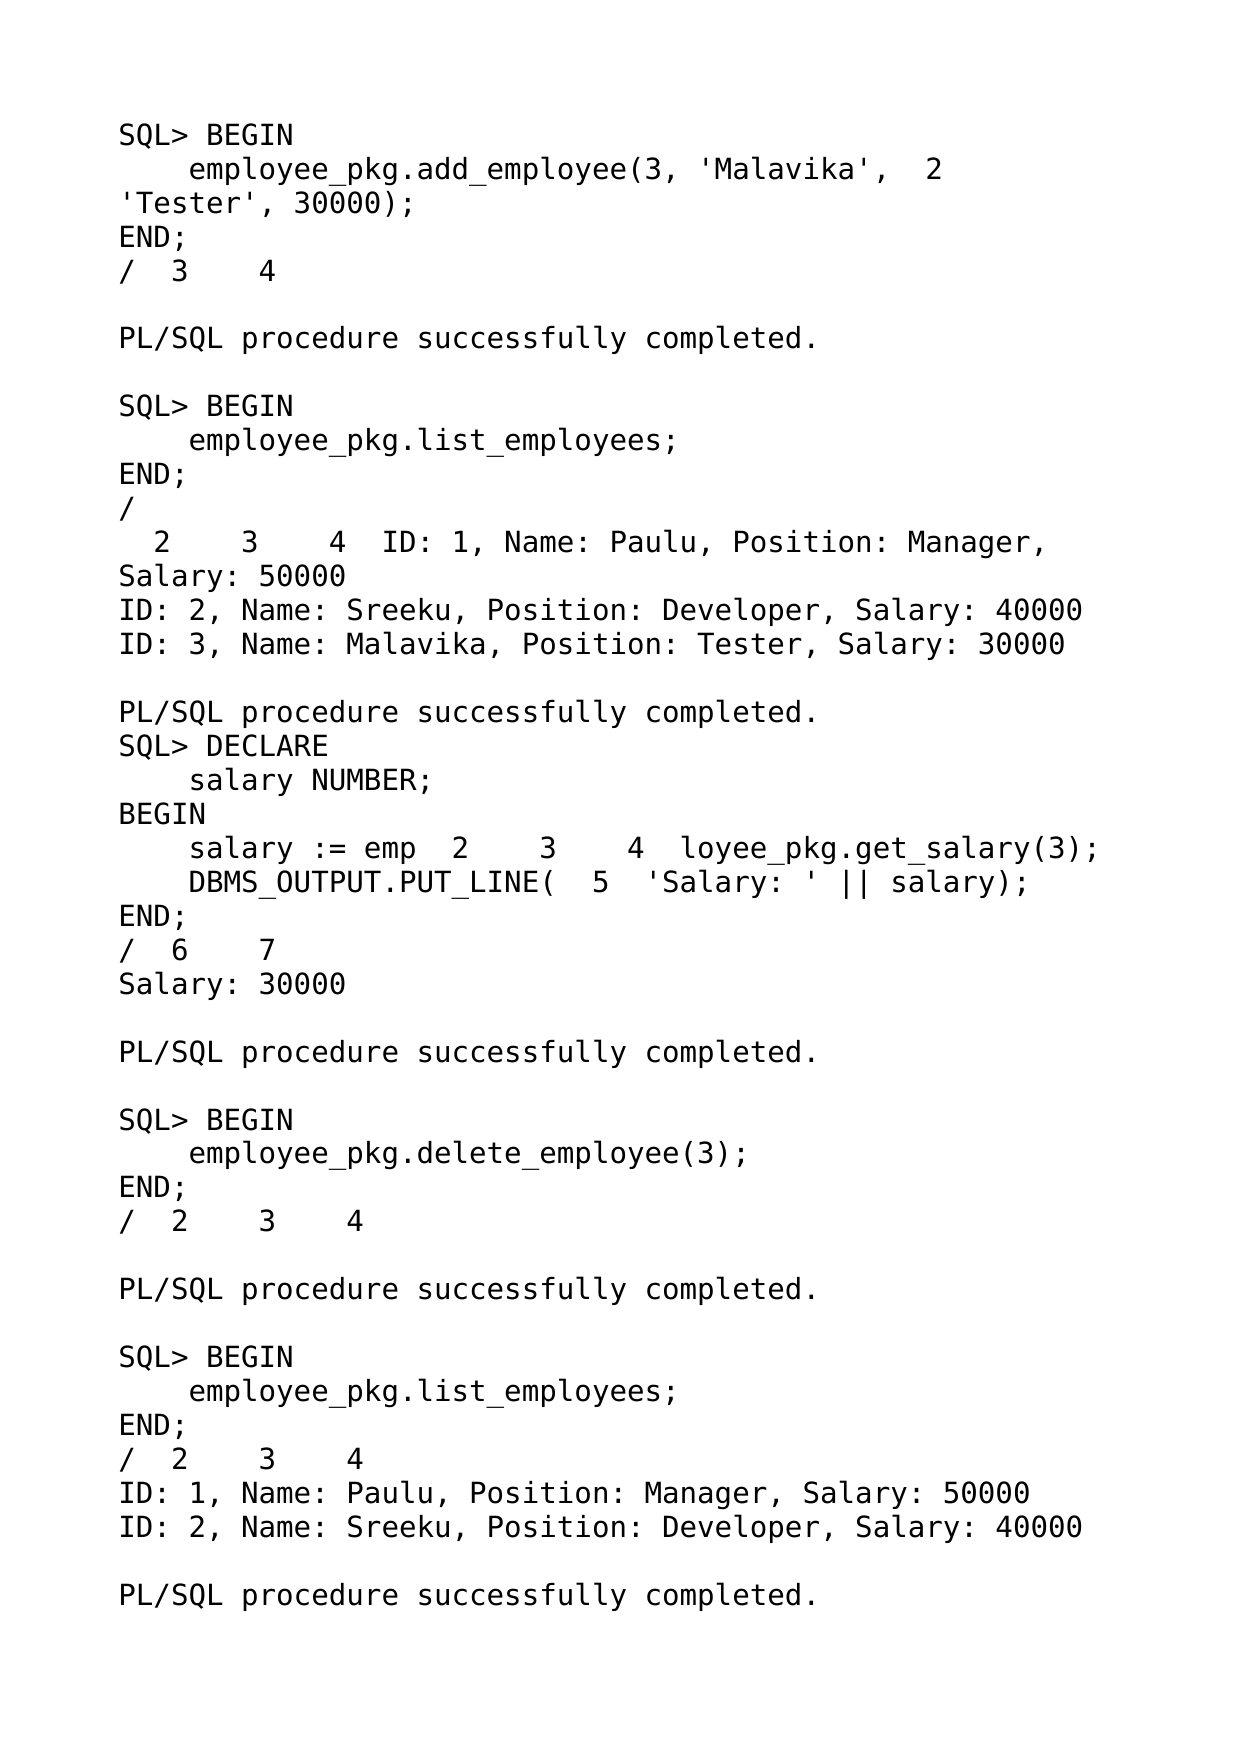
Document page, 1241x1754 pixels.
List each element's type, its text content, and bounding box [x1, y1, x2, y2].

text PL/SQL procedure successfully completed. [118, 1578, 1122, 1612]
text ID: 2, Name: Sreeku, Position: Developer, Salary: 40000 [118, 1510, 1122, 1544]
text PL/SQL procedure successfully completed. [118, 1273, 1122, 1307]
text ID: 3, Name: Malavika, Position: Tester, Salary: 30000 [118, 627, 1122, 661]
text END; [118, 220, 1122, 254]
text SQL> DECLARE [118, 729, 1122, 763]
text END; [118, 458, 1122, 492]
text SQL> BEGIN [118, 1341, 1122, 1374]
text employee_pkg.list_employees; [118, 1374, 1122, 1408]
text employee_pkg.list_employees; [118, 424, 1122, 458]
text employee_pkg.add_employee(3, 'Malavika', 2 'Tester', 30000); [118, 152, 1122, 220]
text salary NUMBER; [118, 763, 1122, 797]
text SQL> BEGIN [118, 390, 1122, 424]
text PL/SQL procedure successfully completed. [118, 322, 1122, 356]
text PL/SQL procedure successfully completed. [118, 695, 1122, 729]
text PL/SQL procedure successfully completed. [118, 1035, 1122, 1069]
text employee_pkg.delete_employee(3); [118, 1137, 1122, 1171]
text / 2 3 4 [118, 1442, 1122, 1476]
text END; [118, 1171, 1122, 1205]
text 2 3 4 ID: 1, Name: Paulu, Position: Manager, Salary: 50000 [118, 526, 1122, 593]
text ID: 2, Name: Sreeku, Position: Developer, Salary: 40000 [118, 593, 1122, 627]
text / 2 3 4 [118, 1205, 1122, 1239]
text / 6 7 [118, 933, 1122, 967]
text SQL> BEGIN [118, 118, 1122, 152]
text BEGIN [118, 797, 1122, 831]
text END; [118, 1408, 1122, 1442]
text DBMS_OUTPUT.PUT_LINE( 5 'Salary: ' || salary); [118, 865, 1122, 899]
text Salary: 30000 [118, 967, 1122, 1001]
text salary := emp 2 3 4 loyee_pkg.get_salary(3); [118, 831, 1122, 865]
text ID: 1, Name: Paulu, Position: Manager, Salary: 50000 [118, 1476, 1122, 1510]
text / [118, 492, 1122, 526]
text / 3 4 [118, 254, 1122, 288]
text END; [118, 899, 1122, 933]
text SQL> BEGIN [118, 1103, 1122, 1137]
